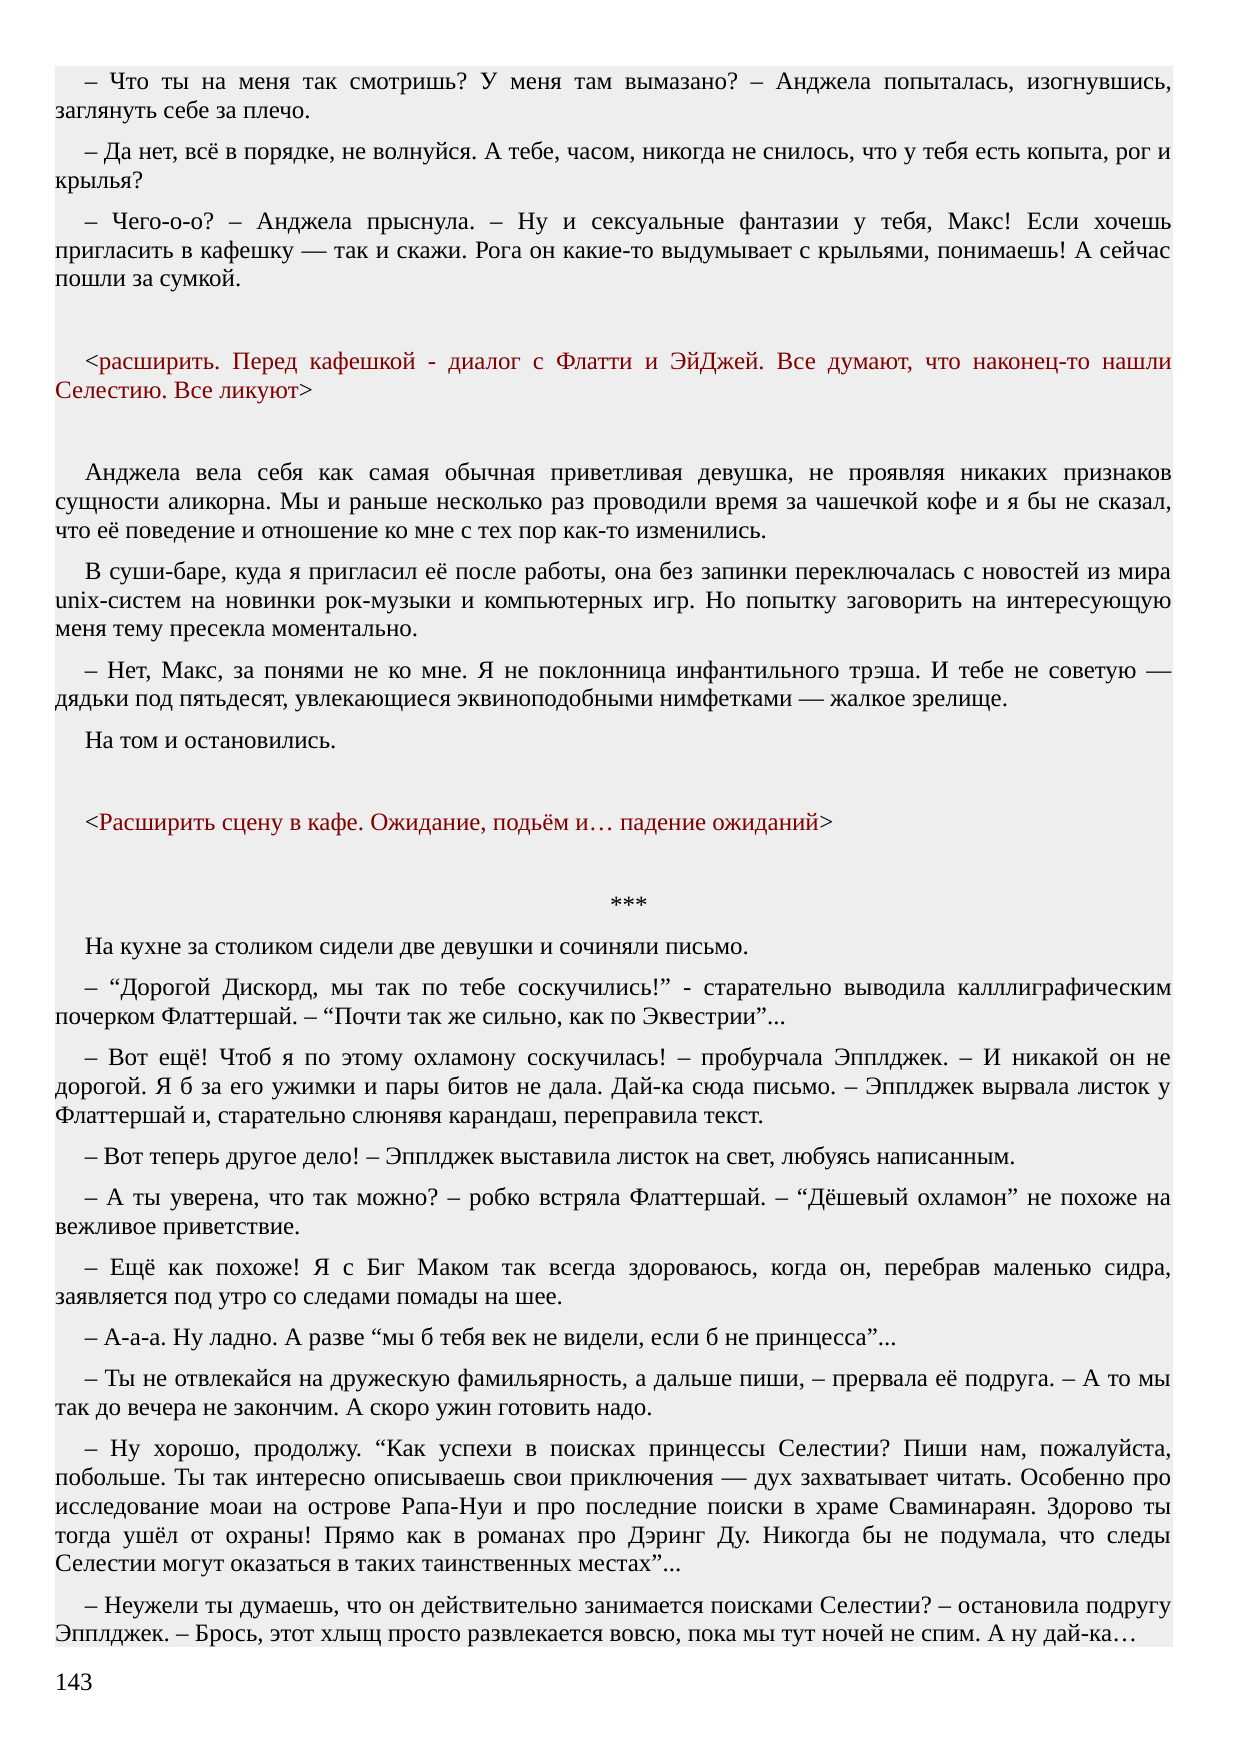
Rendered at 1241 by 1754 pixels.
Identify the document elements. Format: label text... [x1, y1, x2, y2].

text – Ты не отвлекайся на дружескую фамильярность, а дальше пиши, – прервала её подруга. – А то мы так до вечера не закончим. А скоро ужин готовить надо. [55, 1363, 1173, 1421]
text – Нет, Макс, за понями не ко мне. Я не поклонница инфантильного трэша. И тебе не советую — дядьки под пятьдесят, увлекающиеся эквиноподобными нимфетками — жалкое зрелище. [55, 655, 1173, 712]
text – Да нет, всё в порядке, не волнуйся. А тебе, часом, никогда не снилось, что у тебя есть копыта, рог и крылья? [55, 136, 1173, 193]
text – Неужели ты думаешь, что он действительно занимается поисками Селестии? – остановила подругу Эпплджек. – Брось, этот хлыщ просто развлекается вовсю, пока мы тут ночей не спим. А ну дай-ка… [55, 1590, 1173, 1647]
text – “Дорогой Дискорд, мы так по тебе соскучились!” - старательно выводила калллиграфическим почерком Флаттершай. – “Почти так же сильно, как по Эквестрии”... [55, 972, 1173, 1030]
text Анджела вела себя как самая обычная приветливая девушка, не проявляя никаких признаков сущности аликорна. Мы и раньше несколько раз проводили время за чашечкой кофе и я бы не сказал, что её поведение и отношение ко мне с тех пор как-то изменились. [55, 457, 1173, 543]
text <расширить. Перед кафешкой - диалог с Флатти и ЭйДжей. Все думают, что наконец-то нашли Селестию. Все ликуют> [55, 346, 1173, 403]
text – Ещё как похоже! Я с Биг Маком так всегда здороваюсь, когда он, перебрав маленько сидра, заявляется под утро со следами помады на шее. [55, 1252, 1173, 1310]
text – А ты уверена, что так можно? – робко встряла Флаттершай. – “Дёшевый охламон” не похоже на вежливое приветствие. [55, 1182, 1173, 1240]
text – Ну хорошо, продолжу. “Как успехи в поисках принцессы Селестии? Пиши нам, пожалуйста, побольше. Ты так интересно описываешь свои приключения — дух захватывает читать. Особенно про исследование моаи на острове Рапа-Нуи и про последние поиски в храме Сваминараян. Здорово ты тогда ушёл от охраны! Прямо как в романах про Дэринг Ду. Никогда бы не подумала, что следы Селестии могут оказаться в таких таинственных местах”... [55, 1433, 1173, 1577]
text На кухне за столиком сидели две девушки и сочиняли письмо. [55, 931, 1173, 960]
text – Чего-о-о? – Анджела прыснула. – Ну и сексуальные фантазии у тебя, Макс! Если хочешь пригласить в кафешку — так и скажи. Рога он какие-то выдумывает с крыльями, понимаешь! А сейчас пошли за сумкой. [55, 206, 1173, 292]
text В суши-баре, куда я пригласил её после работы, она без запинки переключалась с новостей из мира unix-систем на новинки рок-музыки и компьютерных игр. Но попытку заговорить на интересующую меня тему пресекла моментально. [55, 556, 1173, 642]
text – Что ты на меня так смотришь? У меня там вымазано? – Анджела попыталась, изогнувшись, заглянуть себе за плечо. [55, 66, 1173, 123]
text <Расширить сцену в кафе. Ожидание, подьём и… падение ожиданий> [55, 807, 1173, 836]
text *** [55, 890, 1173, 918]
text – Вот ещё! Чтоб я по этому охламону соскучилась! – пробурчала Эпплджек. – И никакой он не дорогой. Я б за его ужимки и пары битов не дала. Дай-ка сюда письмо. – Эпплджек вырвала листок у Флаттершай и, старательно слюнявя карандаш, переправила текст. [55, 1042, 1173, 1128]
text – Вот теперь другое дело! – Эпплджек выставила листок на свет, любуясь написанным. [55, 1141, 1173, 1170]
text На том и остановились. [55, 725, 1173, 753]
text – А-а-а. Ну ладно. А разве “мы б тебя век не видели, если б не принцесса”... [55, 1322, 1173, 1351]
